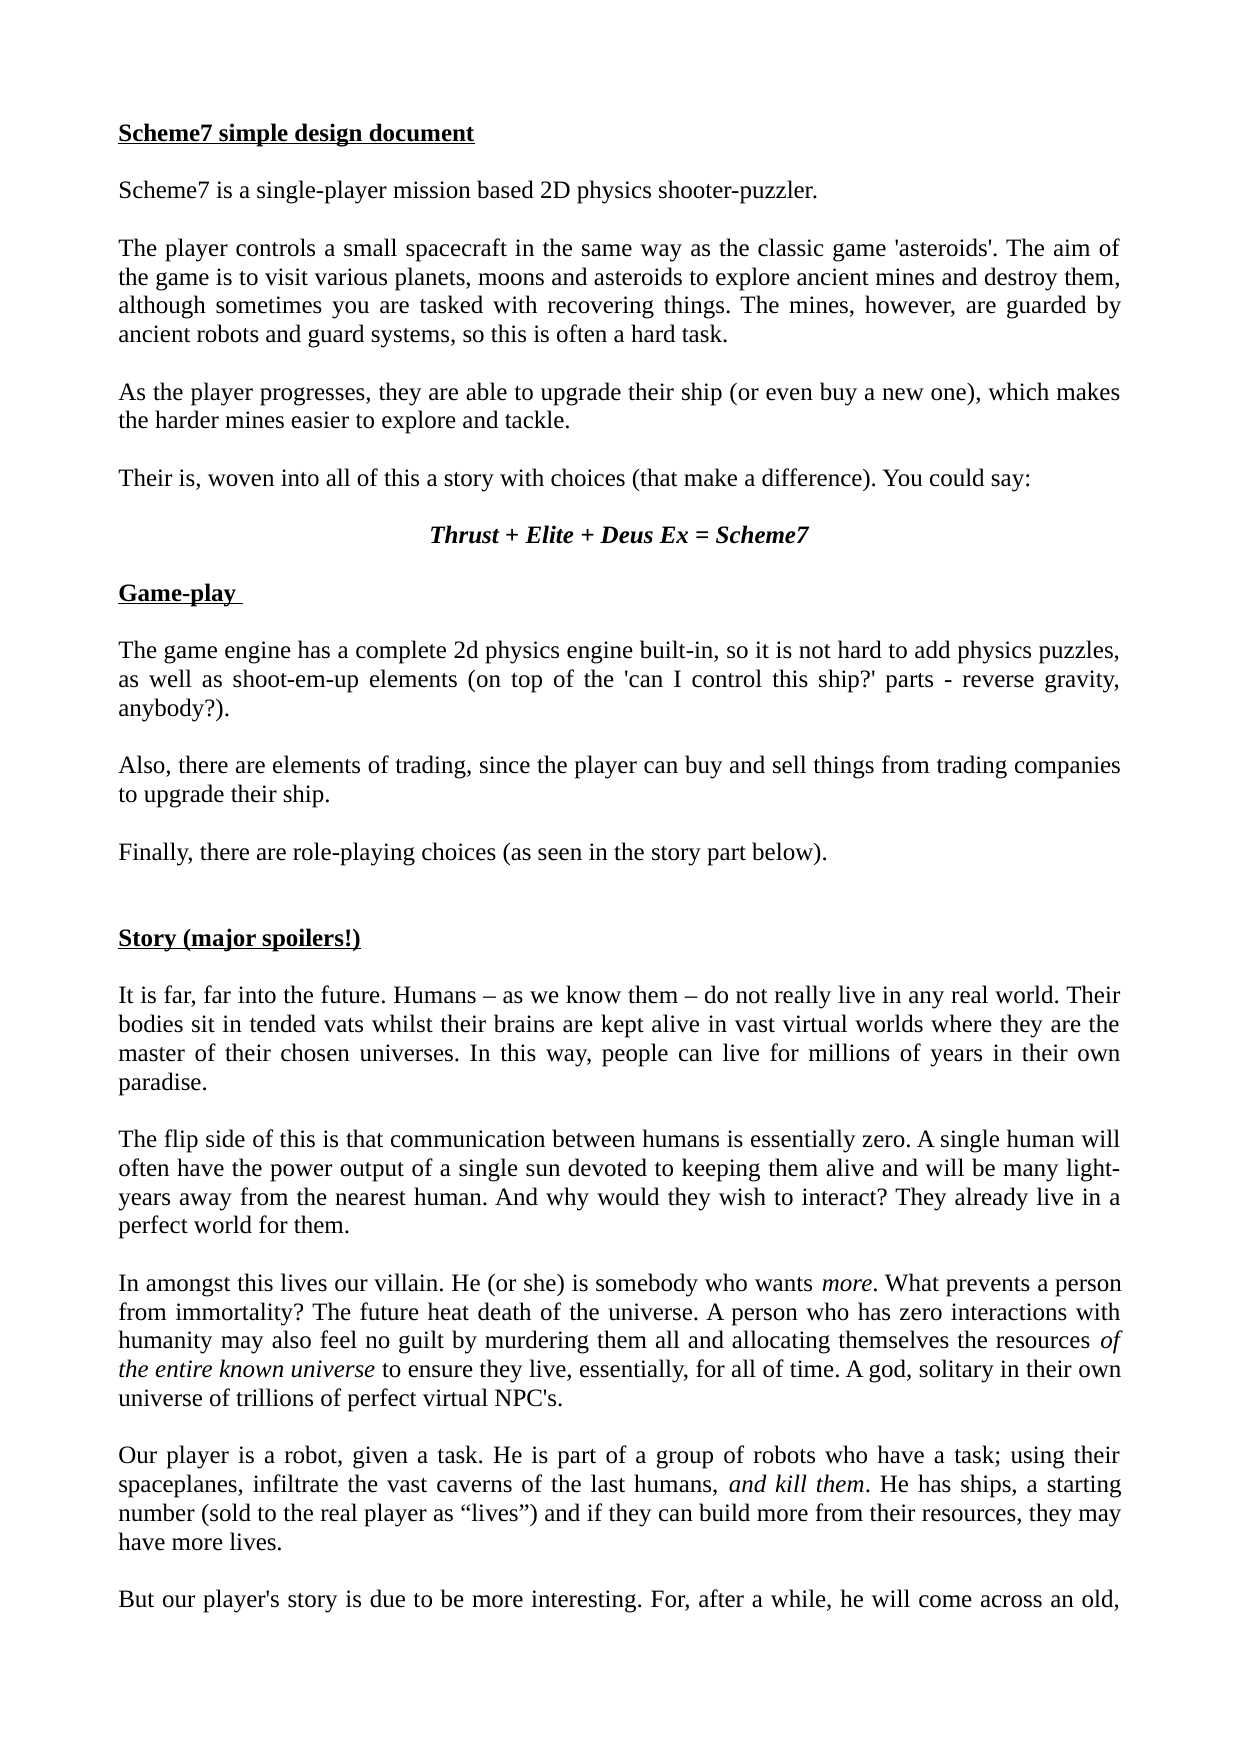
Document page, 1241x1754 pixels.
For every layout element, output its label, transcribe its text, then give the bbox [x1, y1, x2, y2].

text The game engine has a complete 2d physics engine built-in, so it is not hard to add physics puzzles, as well as shoot-em-up elements (on top of the 'can I control this ship?' parts - reverse gravity, anybody?). [118, 636, 1122, 722]
text Thrust + Elite + Deus Ex = Scheme7 [118, 521, 1122, 549]
text As the player progresses, they are able to upgrade their ship (or even buy a new one), which makes the harder mines easier to explore and tackle. [118, 377, 1122, 434]
text The player controls a small spacecraft in the same way as the classic game 'asteroids'. The aim of the game is to visit various planets, moons and asteroids to explore ancient mines and destroy them, although sometimes you are tasked with recovering things. The mines, however, are guarded by ancient robots and guard systems, so this is often a hard task. [118, 233, 1122, 348]
text The flip side of this is that communication between humans is essentially zero. A single human will often have the power output of a single sun devoted to keeping them alive and will be many light-years away from the nearest human. And why would they wish to interact? They already live in a perfect world for them. [118, 1124, 1122, 1239]
text Their is, woven into all of this a story with choices (that make a difference). You could say: [118, 463, 1122, 492]
text Scheme7 is a single-player mission based 2D physics shooter-puzzler. [118, 176, 1122, 204]
text In amongst this lives our villain. He (or she) is somebody who wants more. What prevents a person from immortality? The future heat death of the universe. A person who has zero interactions with humanity may also feel no guilt by murdering them all and allocating themselves the resources of the entire known universe to ensure they live, essentially, for all of time. A god, solitary in their own universe of trillions of perfect virtual NPC's. [118, 1268, 1122, 1412]
text But our player's story is due to be more interesting. For, after a while, he will come across an old, [118, 1584, 1122, 1613]
text Story (major spoilers!) [118, 923, 1122, 952]
text Game-play [118, 578, 1122, 607]
text Scheme7 simple design document [118, 118, 1122, 147]
text Finally, there are role-playing choices (as seen in the story part below). [118, 837, 1122, 866]
text It is far, far into the future. Humans – as we know them – do not really live in any real world. Their bodies sit in tended vats whilst their brains are kept alive in vast virtual worlds where they are the master of their chosen universes. In this way, people can live for millions of years in their own paradise. [118, 981, 1122, 1096]
text Also, there are elements of trading, since the player can buy and sell things from trading companies to upgrade their ship. [118, 751, 1122, 808]
text Our player is a robot, given a task. He is part of a group of robots who have a task; using their spaceplanes, infiltrate the vast caverns of the last humans, and kill them. He has ships, a starting number (sold to the real player as “lives”) and if they can build more from their resources, they may have more lives. [118, 1441, 1122, 1556]
